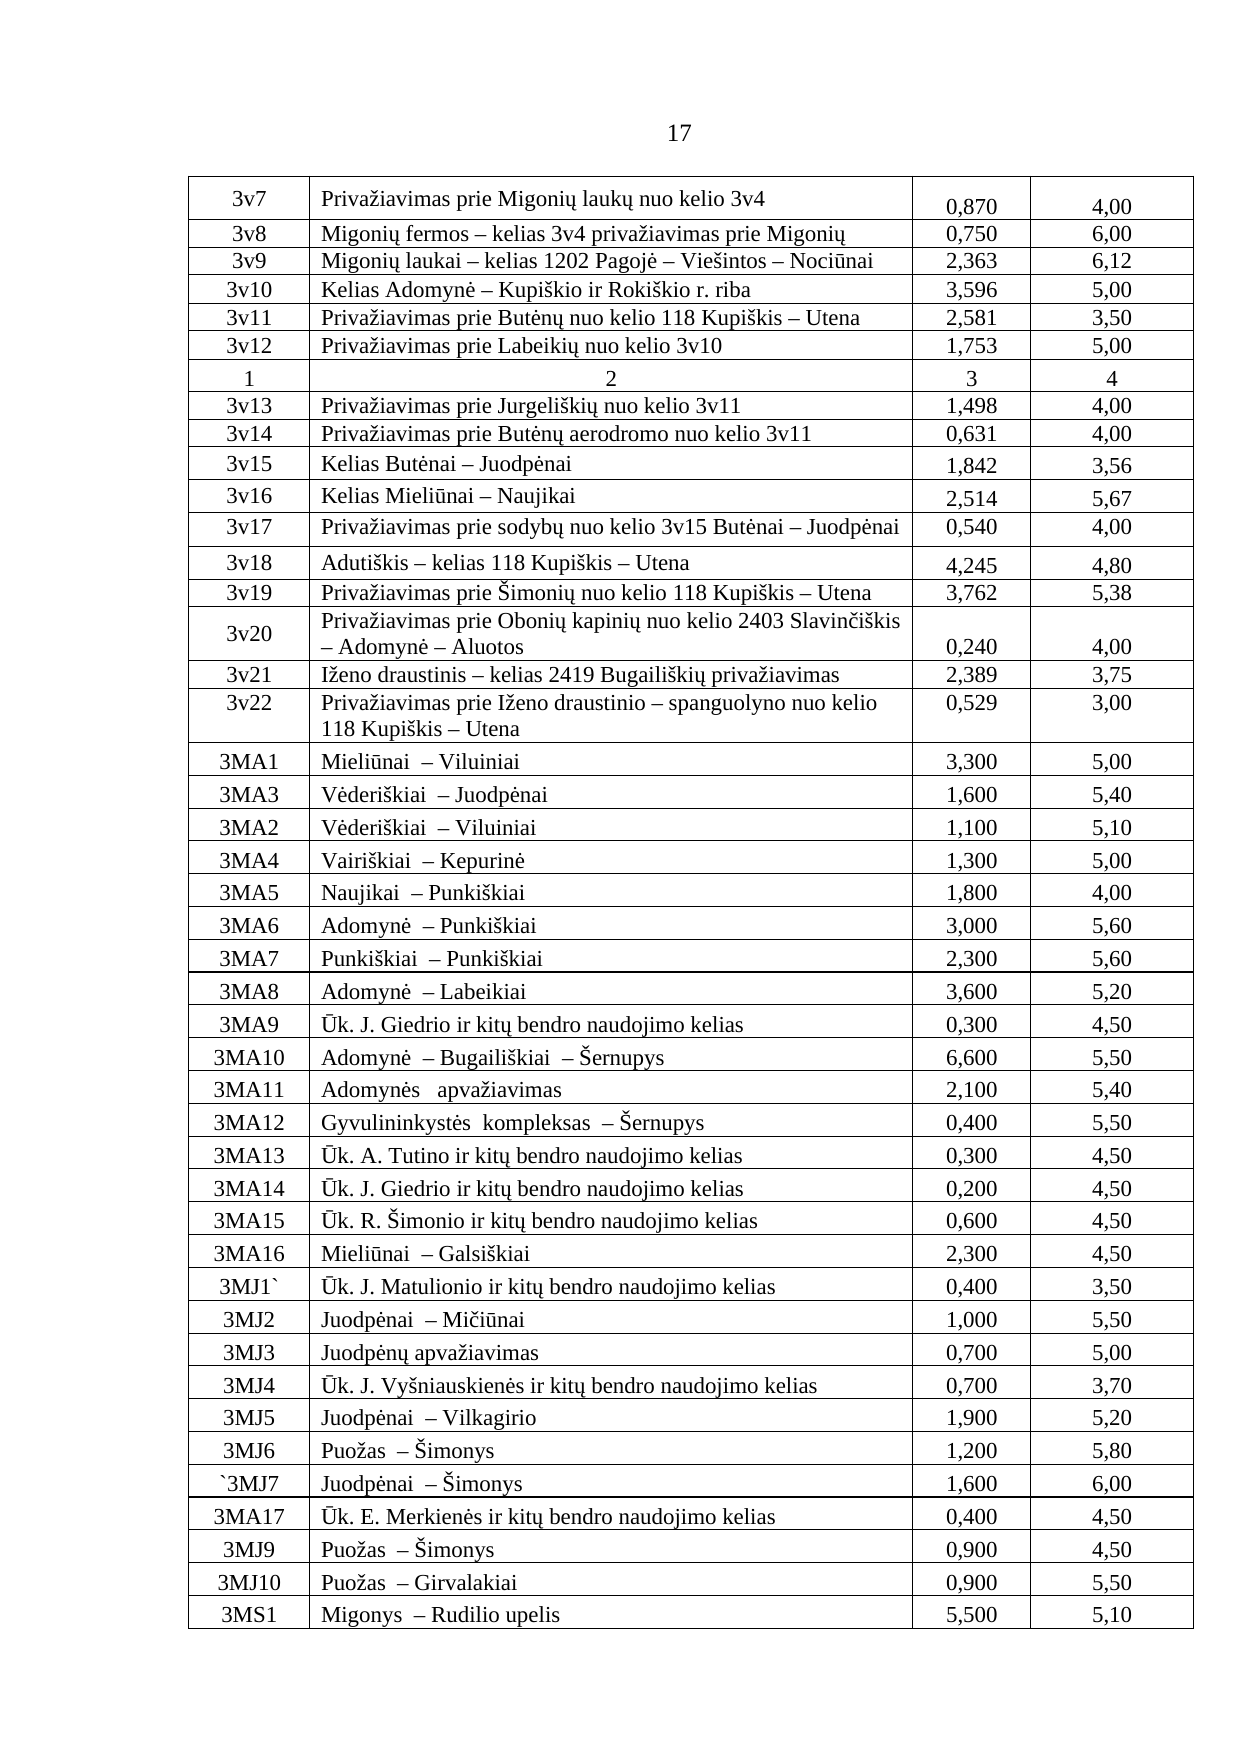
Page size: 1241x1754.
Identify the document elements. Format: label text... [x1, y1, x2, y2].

table_cell 3v8 [189, 220, 309, 247]
table_cell 1,000 [913, 1301, 1030, 1332]
table_cell 1,900 [913, 1399, 1030, 1431]
table_cell 3v21 [189, 661, 309, 688]
table_cell 3MA7 [189, 940, 309, 971]
table_cell Iženo draustinis – kelias 2419 Bugailiškių privažiavimas [310, 661, 912, 688]
table_cell 5,00 [1031, 331, 1193, 358]
table_cell Adomynė – Punkiškiai [310, 907, 912, 939]
table_cell 0,400 [913, 1268, 1030, 1299]
table_cell 3MA5 [189, 874, 309, 906]
table_cell 0,900 [913, 1530, 1030, 1562]
table_cell Juodpėnų apvažiavimas [310, 1334, 912, 1365]
table_cell 3v7 [189, 177, 309, 219]
table_cell 3,000 [913, 907, 1030, 939]
table_cell 3v9 [189, 248, 309, 274]
table_cell 5,00 [1031, 841, 1193, 873]
table_cell 3MA11 [189, 1071, 309, 1103]
table_cell Migonių laukai – kelias 1202 Pagojė – Viešintos – Nociūnai [310, 248, 912, 274]
table_cell Privažiavimas prie Butėnų nuo kelio 118 Kupiškis – Utena [310, 304, 912, 330]
table_cell 1,100 [913, 809, 1030, 840]
table_cell 4,00 [1031, 607, 1193, 659]
table_cell 4,50 [1031, 1530, 1193, 1562]
table_cell 1,300 [913, 841, 1030, 873]
table_cell Ūk. J. Vyšniauskienės ir kitų bendro naudojimo kelias [310, 1366, 912, 1398]
table_cell 1,498 [913, 392, 1030, 419]
table_cell 3v13 [189, 392, 309, 419]
table_cell Privažiavimas prie sodybų nuo kelio 3v15 Butėnai – Juodpėnai [310, 513, 912, 546]
table_cell `3MJ7 [189, 1465, 309, 1496]
table_cell 0,540 [913, 513, 1030, 546]
table_cell 3,75 [1031, 661, 1193, 688]
table_cell Ūk. E. Merkienės ir kitų bendro naudojimo kelias [310, 1498, 912, 1529]
table_cell 2,514 [913, 480, 1030, 512]
table_cell 3v18 [189, 547, 309, 578]
table_cell 3MJ4 [189, 1366, 309, 1398]
table_cell Ūk. J. Matulionio ir kitų bendro naudojimo kelias [310, 1268, 912, 1299]
table_cell 5,50 [1031, 1563, 1193, 1595]
table_cell Mieliūnai – Galsiškiai [310, 1235, 912, 1267]
table_cell Vėderiškiai – Juodpėnai [310, 776, 912, 807]
table_cell 2,300 [913, 940, 1030, 971]
table_cell 3v12 [189, 331, 309, 358]
table_cell 3MA1 [189, 743, 309, 774]
table_cell 3v15 [189, 447, 309, 479]
table_cell 5,67 [1031, 480, 1193, 512]
table_cell Privažiavimas prie Butėnų aerodromo nuo kelio 3v11 [310, 420, 912, 446]
table_cell 2,389 [913, 661, 1030, 688]
table_cell Juodpėnai – Mičiūnai [310, 1301, 912, 1332]
table_cell 3MA16 [189, 1235, 309, 1267]
table_cell 5,40 [1031, 776, 1193, 807]
table_cell 3MJ5 [189, 1399, 309, 1431]
table_cell 5,500 [913, 1596, 1030, 1628]
table_cell 4,00 [1031, 177, 1193, 219]
table_cell 4,80 [1031, 547, 1193, 578]
table_cell 3v14 [189, 420, 309, 446]
table_cell 3MJ10 [189, 1563, 309, 1595]
table_cell 3MS1 [189, 1596, 309, 1628]
table_cell 3 [913, 360, 1030, 391]
table_cell 2 [310, 360, 912, 391]
table_cell 3v10 [189, 275, 309, 303]
table_cell 5,10 [1031, 809, 1193, 840]
table_cell 0,240 [913, 607, 1030, 659]
table_cell 5,20 [1031, 1399, 1193, 1431]
table_cell 6,600 [913, 1038, 1030, 1070]
table_cell 5,50 [1031, 1301, 1193, 1332]
table_cell 4,50 [1031, 1202, 1193, 1234]
table_cell Adomynė – Labeikiai [310, 973, 912, 1004]
table_cell Punkiškiai – Punkiškiai [310, 940, 912, 971]
table_cell 6,00 [1031, 220, 1193, 247]
table_cell Kelias Mieliūnai – Naujikai [310, 480, 912, 512]
table_cell Puožas – Šimonys [310, 1530, 912, 1562]
table_cell Vėderiškiai – Viluiniai [310, 809, 912, 840]
table_cell 3MJ1` [189, 1268, 309, 1299]
table_cell Kelias Butėnai – Juodpėnai [310, 447, 912, 479]
table_cell 5,60 [1031, 940, 1193, 971]
table_cell 3v17 [189, 513, 309, 546]
table_cell 3MA4 [189, 841, 309, 873]
table_cell 0,400 [913, 1498, 1030, 1529]
table_cell Naujikai – Punkiškiai [310, 874, 912, 906]
table_cell 5,50 [1031, 1038, 1193, 1070]
table_cell 0,300 [913, 1005, 1030, 1037]
table_cell 1,200 [913, 1432, 1030, 1464]
table_cell Mieliūnai – Viluiniai [310, 743, 912, 774]
table_cell 4,50 [1031, 1498, 1193, 1529]
table_cell 4,00 [1031, 874, 1193, 906]
table_cell 0,300 [913, 1137, 1030, 1168]
table_cell 3MJ9 [189, 1530, 309, 1562]
table_cell 0,400 [913, 1104, 1030, 1136]
table_cell Juodpėnai – Šimonys [310, 1465, 912, 1496]
table_cell Adomynės apvažiavimas [310, 1071, 912, 1103]
table_cell 3MA14 [189, 1169, 309, 1201]
table_cell 5,20 [1031, 973, 1193, 1004]
table_cell 3,762 [913, 580, 1030, 606]
table_cell 4,00 [1031, 420, 1193, 446]
table_cell 3v19 [189, 580, 309, 606]
table_cell 3,50 [1031, 304, 1193, 330]
table_cell 4,50 [1031, 1235, 1193, 1267]
table_cell 3MA13 [189, 1137, 309, 1168]
table_cell 3MJ6 [189, 1432, 309, 1464]
table_cell 4 [1031, 360, 1193, 391]
table_cell 1,600 [913, 776, 1030, 807]
table_cell Gyvulininkystės kompleksas – Šernupys [310, 1104, 912, 1136]
table_cell 0,600 [913, 1202, 1030, 1234]
table_cell 5,38 [1031, 580, 1193, 606]
table_cell Juodpėnai – Vilkagirio [310, 1399, 912, 1431]
table_cell 3MJ3 [189, 1334, 309, 1365]
table_cell 5,10 [1031, 1596, 1193, 1628]
table_cell 0,529 [913, 689, 1030, 742]
table_cell 3MA10 [189, 1038, 309, 1070]
table_cell 3MA3 [189, 776, 309, 807]
table_cell 4,00 [1031, 392, 1193, 419]
table_cell Privažiavimas prie Šimonių nuo kelio 118 Kupiškis – Utena [310, 580, 912, 606]
table_cell 6,00 [1031, 1465, 1193, 1496]
table_cell 5,40 [1031, 1071, 1193, 1103]
table_cell Adomynė – Bugailiškiai – Šernupys [310, 1038, 912, 1070]
table_cell 1,753 [913, 331, 1030, 358]
table_cell Migonių fermos – kelias 3v4 privažiavimas prie Migonių [310, 220, 912, 247]
table_cell Privažiavimas prie Obonių kapinių nuo kelio 2403 Slavinčiškis – Adomynė – Aluotos [310, 607, 912, 659]
table_cell 1,600 [913, 1465, 1030, 1496]
table_cell Ūk. J. Giedrio ir kitų bendro naudojimo kelias [310, 1005, 912, 1037]
table_cell 0,700 [913, 1334, 1030, 1365]
table_cell 4,50 [1031, 1137, 1193, 1168]
table_cell 0,900 [913, 1563, 1030, 1595]
table_cell 4,50 [1031, 1169, 1193, 1201]
table_cell 0,750 [913, 220, 1030, 247]
table_cell 1,800 [913, 874, 1030, 906]
table_cell 3MA12 [189, 1104, 309, 1136]
table_cell 2,363 [913, 248, 1030, 274]
table_cell 4,00 [1031, 513, 1193, 546]
table_cell 3,00 [1031, 689, 1193, 742]
table_cell 5,00 [1031, 1334, 1193, 1365]
table_cell 3,600 [913, 973, 1030, 1004]
table_cell 4,50 [1031, 1005, 1193, 1037]
table_cell 5,60 [1031, 907, 1193, 939]
table_cell 1 [189, 360, 309, 391]
table_cell 2,581 [913, 304, 1030, 330]
table_cell 3MA8 [189, 973, 309, 1004]
table_cell 0,200 [913, 1169, 1030, 1201]
table_cell 2,300 [913, 1235, 1030, 1267]
table_cell 3,70 [1031, 1366, 1193, 1398]
table_cell Puožas – Šimonys [310, 1432, 912, 1464]
table_cell 0,700 [913, 1366, 1030, 1398]
table_cell 0,631 [913, 420, 1030, 446]
table_cell 5,50 [1031, 1104, 1193, 1136]
table_cell 2,100 [913, 1071, 1030, 1103]
table_cell Ūk. J. Giedrio ir kitų bendro naudojimo kelias [310, 1169, 912, 1201]
table_cell Privažiavimas prie Iženo draustinio – spanguolyno nuo kelio 118 Kupiškis – Utena [310, 689, 912, 742]
table_cell Privažiavimas prie Migonių laukų nuo kelio 3v4 [310, 177, 912, 219]
table_cell 3v11 [189, 304, 309, 330]
table_cell Vairiškiai – Kepurinė [310, 841, 912, 873]
table_cell 3v20 [189, 607, 309, 659]
table_cell Adutiškis – kelias 118 Kupiškis – Utena [310, 547, 912, 578]
table_cell 5,80 [1031, 1432, 1193, 1464]
table_cell Ūk. A. Tutino ir kitų bendro naudojimo kelias [310, 1137, 912, 1168]
table_cell 1,842 [913, 447, 1030, 479]
table_cell 3,56 [1031, 447, 1193, 479]
table_cell 3MA2 [189, 809, 309, 840]
table_cell 3MA15 [189, 1202, 309, 1234]
table_cell 3,300 [913, 743, 1030, 774]
table_cell Kelias Adomynė – Kupiškio ir Rokiškio r. riba [310, 275, 912, 303]
table_cell 3,50 [1031, 1268, 1193, 1299]
table_cell 4,245 [913, 547, 1030, 578]
table_cell 3v16 [189, 480, 309, 512]
table_cell Puožas – Girvalakiai [310, 1563, 912, 1595]
table_cell Ūk. R. Šimonio ir kitų bendro naudojimo kelias [310, 1202, 912, 1234]
table_cell 3MA9 [189, 1005, 309, 1037]
table_cell Migonys – Rudilio upelis [310, 1596, 912, 1628]
table_cell 6,12 [1031, 248, 1193, 274]
table_cell 5,00 [1031, 743, 1193, 774]
table_cell Privažiavimas prie Labeikių nuo kelio 3v10 [310, 331, 912, 358]
table_cell 3MA6 [189, 907, 309, 939]
table_cell 3MA17 [189, 1498, 309, 1529]
table_cell 0,870 [913, 177, 1030, 219]
table_cell 3,596 [913, 275, 1030, 303]
table_cell 3v22 [189, 689, 309, 742]
table_cell 3MJ2 [189, 1301, 309, 1332]
table_cell Privažiavimas prie Jurgeliškių nuo kelio 3v11 [310, 392, 912, 419]
table_cell 5,00 [1031, 275, 1193, 303]
